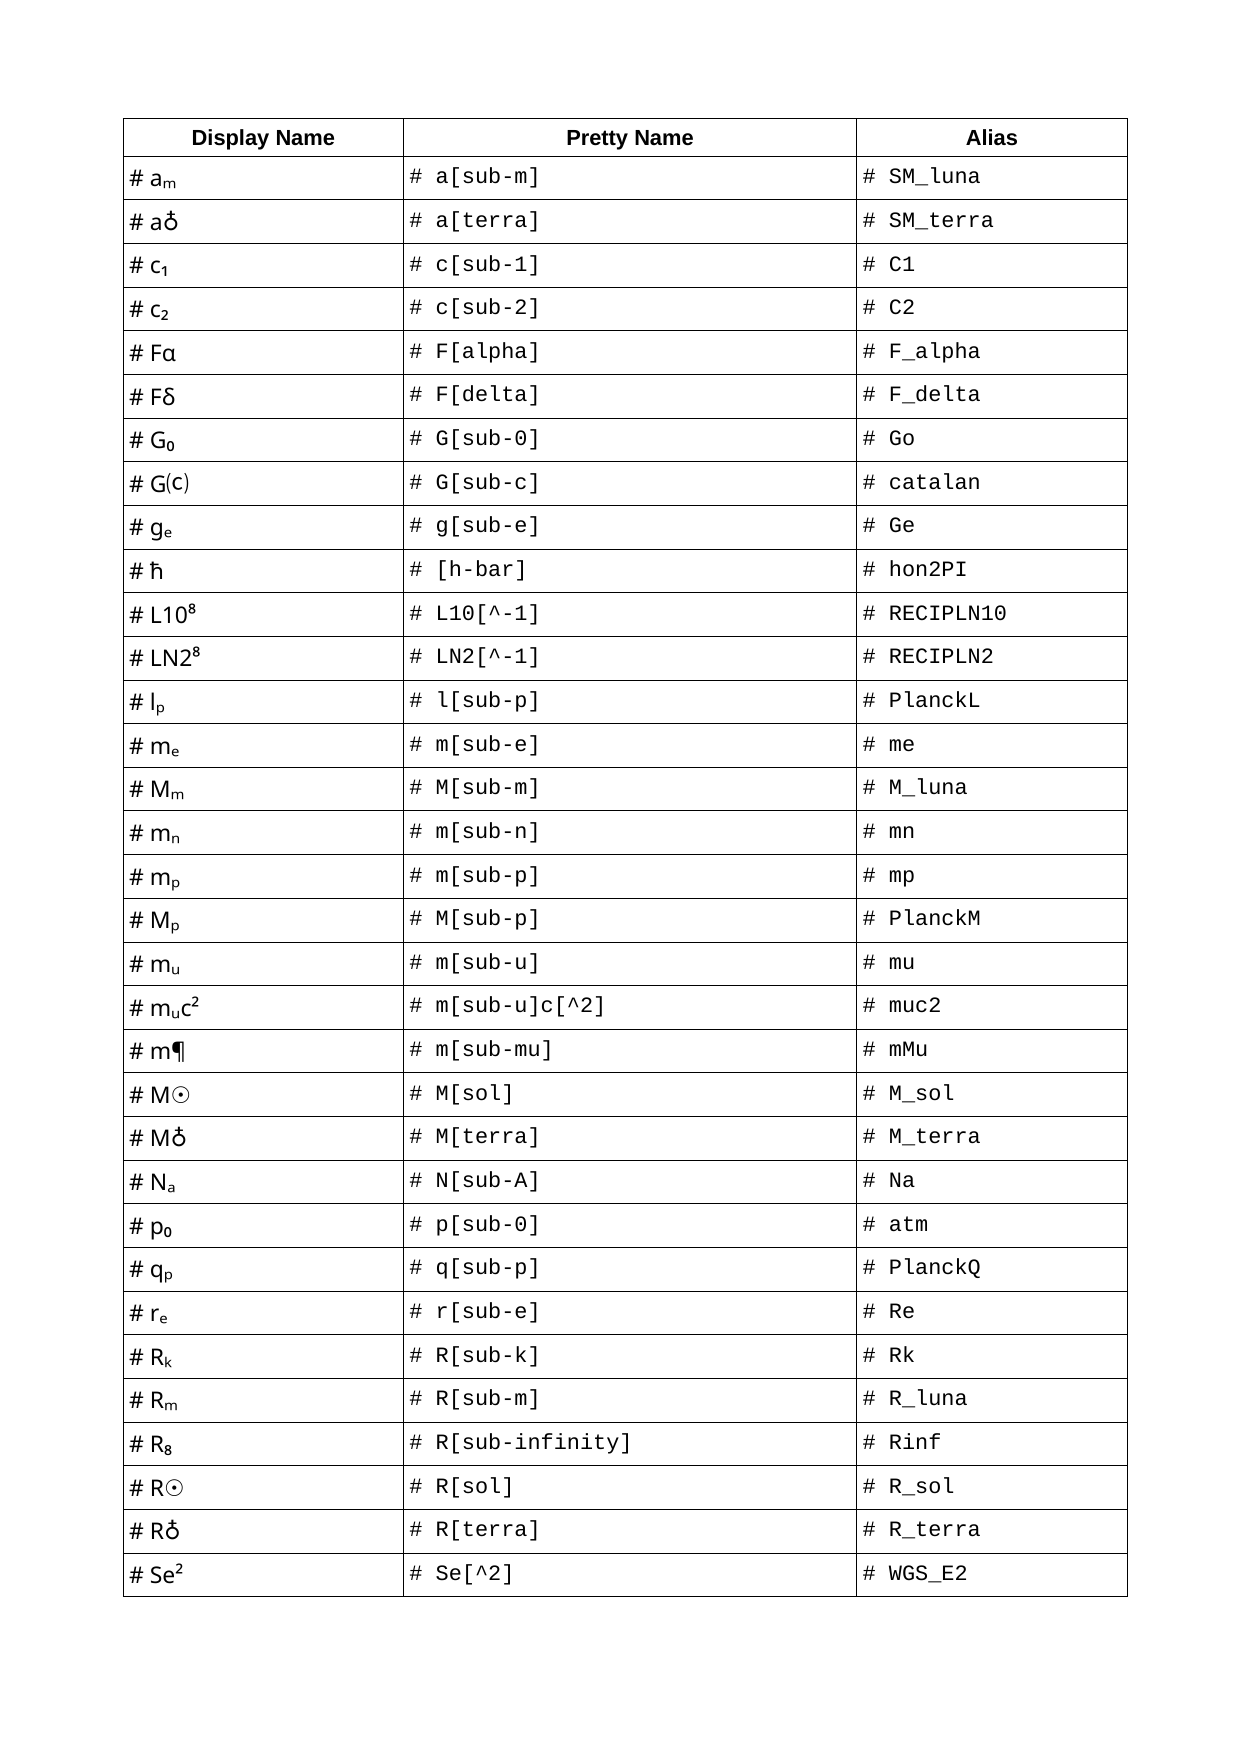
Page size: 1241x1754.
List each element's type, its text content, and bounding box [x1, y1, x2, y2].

table_cell # M[sub-p] [404, 899, 856, 941]
table_cell # G[sub-0] [404, 419, 856, 461]
table_cell # RECIPLN2 [857, 637, 1127, 679]
table_cell # G₀ [124, 419, 403, 461]
table_cell # mn [857, 811, 1127, 854]
table_cell # m[sub-e] [404, 724, 856, 767]
table_cell # R☉ [124, 1466, 403, 1509]
table_cell # c[sub-1] [404, 244, 856, 287]
table_cell # a♁ [124, 200, 403, 243]
table_cell # M[terra] [404, 1117, 856, 1159]
table_cell # F[alpha] [404, 331, 856, 374]
table_cell # F[delta] [404, 375, 856, 418]
table_cell # WGS_E2 [857, 1554, 1127, 1596]
table_cell # c[sub-2] [404, 288, 856, 330]
table_cell # Mₘ [124, 768, 403, 810]
table_cell # mₑ [124, 724, 403, 767]
table_cell # RECIPLN10 [857, 593, 1127, 636]
table_cell # p[sub-0] [404, 1204, 856, 1247]
table_cell # L10⁸ [124, 593, 403, 636]
table_cell # m[sub-n] [404, 811, 856, 854]
table_cell # M♁ [124, 1117, 403, 1159]
table_cell # PlanckM [857, 899, 1127, 941]
table_cell # G[sub-c] [404, 462, 856, 505]
table_cell # PlanckL [857, 681, 1127, 723]
table_cell # rₑ [124, 1292, 403, 1334]
table_cell # mp [857, 855, 1127, 898]
table_header Display Name [124, 119, 403, 156]
table_cell # Na [857, 1161, 1127, 1203]
table_cell # p₀ [124, 1204, 403, 1247]
table_cell # R[sub-infinity] [404, 1423, 856, 1465]
table_cell # M_luna [857, 768, 1127, 810]
table_cell # M_sol [857, 1073, 1127, 1116]
table_cell # M☉ [124, 1073, 403, 1116]
table_cell # R_sol [857, 1466, 1127, 1509]
table_cell # qₚ [124, 1248, 403, 1291]
table_cell # c₂ [124, 288, 403, 330]
table_cell # R_terra [857, 1510, 1127, 1552]
table_cell # R[sub-m] [404, 1379, 856, 1421]
table_cell # M[sub-m] [404, 768, 856, 810]
table_cell # Fδ [124, 375, 403, 418]
table_cell # l[sub-p] [404, 681, 856, 723]
table_cell # SM_luna [857, 157, 1127, 199]
table_cell # Se² [124, 1554, 403, 1596]
table_cell # M[sol] [404, 1073, 856, 1116]
table_cell # R₈ [124, 1423, 403, 1465]
table_cell # R[terra] [404, 1510, 856, 1552]
table_cell # mu [857, 943, 1127, 985]
table_cell # mMu [857, 1030, 1127, 1072]
table_cell # mᵤ [124, 943, 403, 985]
table_cell # C1 [857, 244, 1127, 287]
table_cell # m[sub-mu] [404, 1030, 856, 1072]
table_cell # q[sub-p] [404, 1248, 856, 1291]
table_cell # gₑ [124, 506, 403, 548]
table_cell # Rₘ [124, 1379, 403, 1421]
table_cell # r[sub-e] [404, 1292, 856, 1334]
table_cell # atm [857, 1204, 1127, 1247]
table_cell # Nₐ [124, 1161, 403, 1203]
table_cell # LN2⁸ [124, 637, 403, 679]
table_cell # hon2PI [857, 550, 1127, 592]
table_cell # Se[^2] [404, 1554, 856, 1596]
table_cell # Fα [124, 331, 403, 374]
table_cell # a[terra] [404, 200, 856, 243]
table_cell # R[sol] [404, 1466, 856, 1509]
table_cell # mᵤc² [124, 986, 403, 1029]
table_cell # mₙ [124, 811, 403, 854]
table_cell # Rk [857, 1335, 1127, 1378]
table_cell # m[sub-p] [404, 855, 856, 898]
table_cell # LN2[^-1] [404, 637, 856, 679]
table_cell # m[sub-u] [404, 943, 856, 985]
table_cell # me [857, 724, 1127, 767]
table_cell # L10[^-1] [404, 593, 856, 636]
table_cell # R♁ [124, 1510, 403, 1552]
table_cell # m[sub-u]c[^2] [404, 986, 856, 1029]
table_header Pretty Name [404, 119, 856, 156]
table_cell # catalan [857, 462, 1127, 505]
table_cell # F_alpha [857, 331, 1127, 374]
table_cell # M_terra [857, 1117, 1127, 1159]
table_cell # R_luna [857, 1379, 1127, 1421]
table_cell # Rinf [857, 1423, 1127, 1465]
table_cell # F_delta [857, 375, 1127, 418]
table_cell # aₘ [124, 157, 403, 199]
table_cell # N[sub-A] [404, 1161, 856, 1203]
table_cell # Mₚ [124, 899, 403, 941]
table_cell # G⒞ [124, 462, 403, 505]
table_cell # ħ [124, 550, 403, 592]
table_cell # Go [857, 419, 1127, 461]
table_cell # mₚ [124, 855, 403, 898]
table_cell # PlanckQ [857, 1248, 1127, 1291]
table_cell # a[sub-m] [404, 157, 856, 199]
table_cell # m¶ [124, 1030, 403, 1072]
table_cell # lₚ [124, 681, 403, 723]
table_cell # c₁ [124, 244, 403, 287]
table_cell # Rₖ [124, 1335, 403, 1378]
table_cell # [h-bar] [404, 550, 856, 592]
table_cell # g[sub-e] [404, 506, 856, 548]
table_cell # Ge [857, 506, 1127, 548]
table_cell # C2 [857, 288, 1127, 330]
table_cell # SM_terra [857, 200, 1127, 243]
table_header Alias [857, 119, 1127, 156]
table_cell # Re [857, 1292, 1127, 1334]
table_cell # R[sub-k] [404, 1335, 856, 1378]
table_cell # muc2 [857, 986, 1127, 1029]
